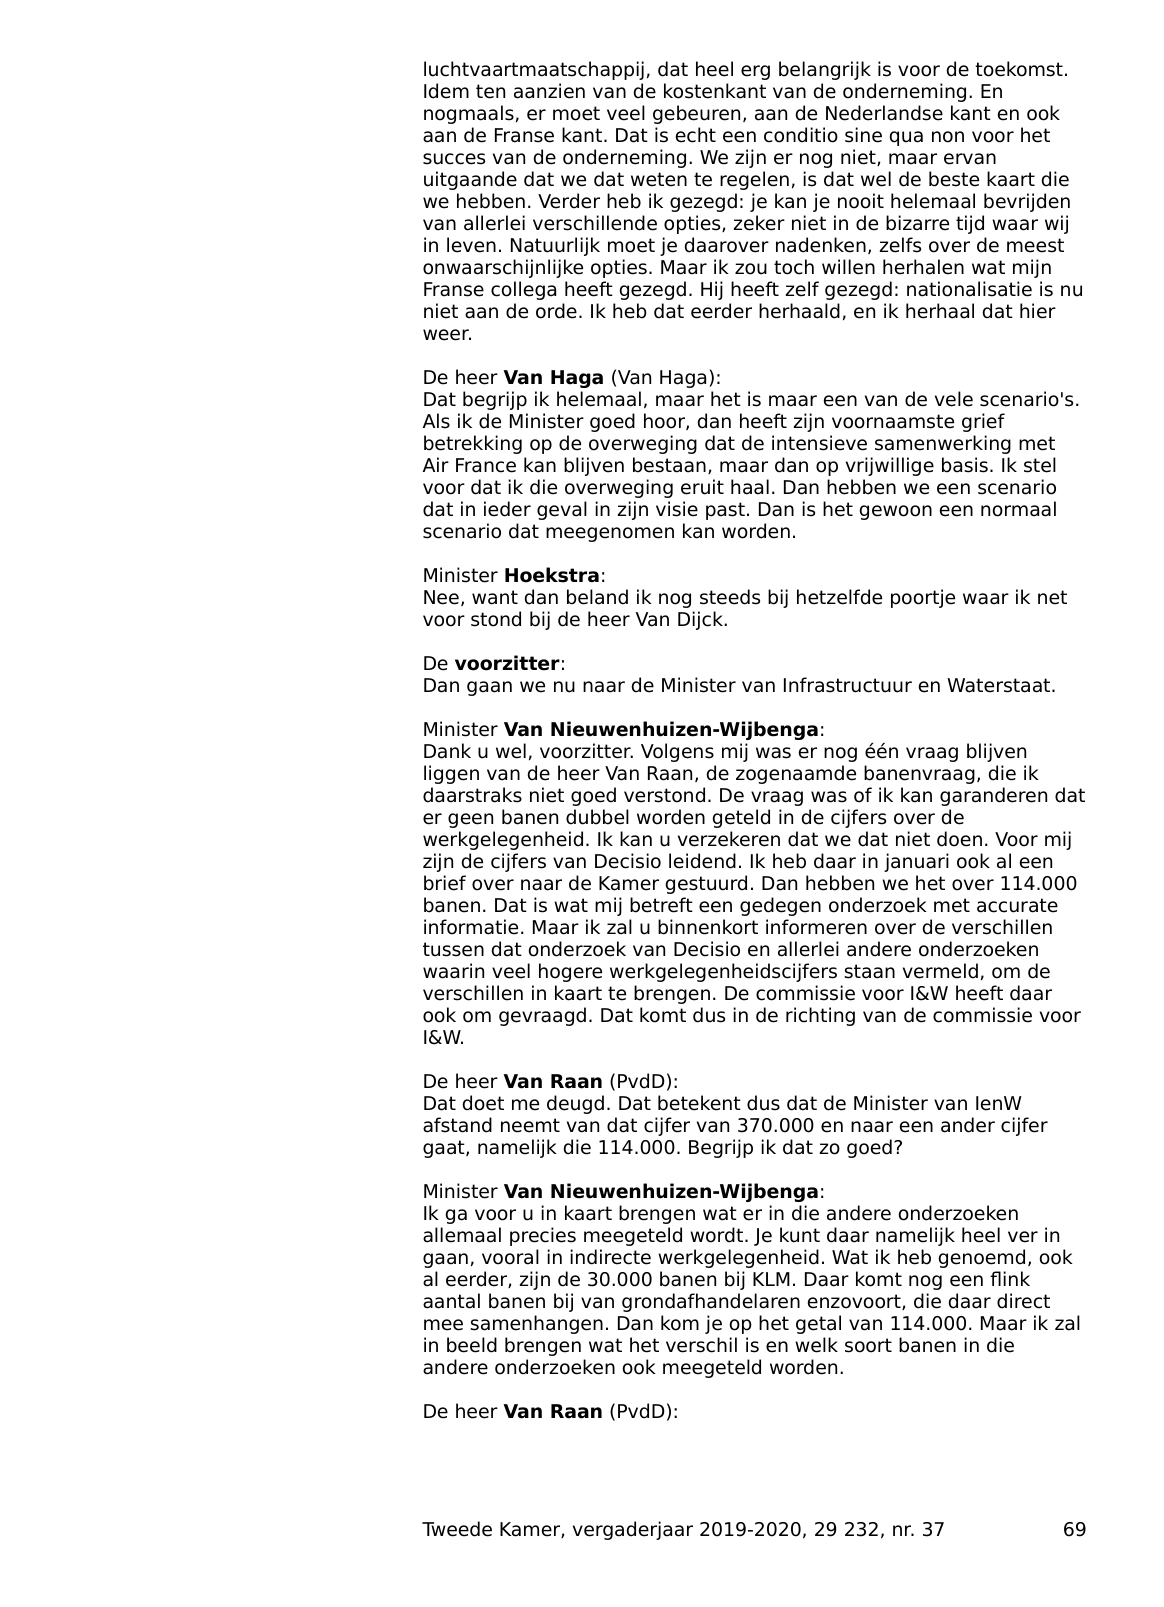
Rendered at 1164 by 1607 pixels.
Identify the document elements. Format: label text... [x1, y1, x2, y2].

text Dat begrijp ik helemaal, maar het is maar een van de vele scenario's. Als ik de Minister goed hoor, dan heeft zijn voornaamste grief betrekking op de overweging dat de intensieve samenwerking met Air France kan blijven bestaan, maar dan op vrijwillige basis. Ik stel voor dat ik die overweging eruit haal. Dan hebben we een scenario dat in ieder geval in zijn visie past. Dan is het gewoon een normaal scenario dat meegenomen kan worden. [422, 389, 1087, 543]
text luchtvaartmaatschappij, dat heel erg belangrijk is voor de toekomst. Idem ten aanzien van de kostenkant van de onderneming. En nogmaals, er moet veel gebeuren, aan de Nederlandse kant en ook aan de Franse kant. Dat is echt een conditio sine qua non voor het succes van de onderneming. We zijn er nog niet, maar ervan uitgaande dat we dat weten te regelen, is dat wel de beste kaart die we hebben. Verder heb ik gezegd: je kan je nooit helemaal bevrijden van allerlei verschillende opties, zeker niet in de bizarre tijd waar wij in leven. Natuurlijk moet je daarover nadenken, zelfs over de meest onwaarschijnlijke opties. Maar ik zou toch willen herhalen wat mijn Franse collega heeft gezegd. Hij heeft zelf gezegd: nationalisatie is nu niet aan de orde. Ik heb dat eerder herhaald, en ik herhaal dat hier weer. [422, 59, 1087, 345]
text De heer Van Haga (Van Haga): [422, 367, 1087, 389]
text Minister Hoekstra: [422, 565, 1087, 587]
text De heer Van Raan (PvdD): [422, 1071, 1087, 1093]
text Dank u wel, voorzitter. Volgens mij was er nog één vraag blijven liggen van de heer Van Raan, de zogenaamde banenvraag, die ik daarstraks niet goed verstond. De vraag was of ik kan garanderen dat er geen banen dubbel worden geteld in de cijfers over de werkgelegenheid. Ik kan u verzekeren dat we dat niet doen. Voor mij zijn de cijfers van Decisio leidend. Ik heb daar in januari ook al een brief over naar de Kamer gestuurd. Dan hebben we het over 114.000 banen. Dat is wat mij betreft een gedegen onderzoek met accurate informatie. Maar ik zal u binnenkort informeren over de verschillen tussen dat onderzoek van Decisio en allerlei andere onderzoeken waarin veel hogere werkgelegenheidscijfers staan vermeld, om de verschillen in kaart te brengen. De commissie voor I&W heeft daar ook om gevraagd. Dat komt dus in de richting van de commissie voor I&W. [422, 741, 1087, 1049]
text Minister Van Nieuwenhuizen-Wijbenga: [422, 1181, 1087, 1203]
text Dan gaan we nu naar de Minister van Infrastructuur en Waterstaat. [422, 675, 1087, 697]
text Minister Van Nieuwenhuizen-Wijbenga: [422, 719, 1087, 741]
text Ik ga voor u in kaart brengen wat er in die andere onderzoeken allemaal precies meegeteld wordt. Je kunt daar namelijk heel ver in gaan, vooral in indirecte werkgelegenheid. Wat ik heb genoemd, ook al eerder, zijn de 30.000 banen bij KLM. Daar komt nog een flink aantal banen bij van grondafhandelaren enzovoort, die daar direct mee samenhangen. Dan kom je op het getal van 114.000. Maar ik zal in beeld brengen wat het verschil is en welk soort banen in die andere onderzoeken ook meegeteld worden. [422, 1203, 1087, 1379]
text Dat doet me deugd. Dat betekent dus dat de Minister van IenW afstand neemt van dat cijfer van 370.000 en naar een ander cijfer gaat, namelijk die 114.000. Begrijp ik dat zo goed? [422, 1093, 1087, 1159]
text De voorzitter: [422, 653, 1087, 675]
text Nee, want dan beland ik nog steeds bij hetzelfde poortje waar ik net voor stond bij de heer Van Dijck. [422, 587, 1087, 631]
text De heer Van Raan (PvdD): [422, 1401, 1087, 1423]
